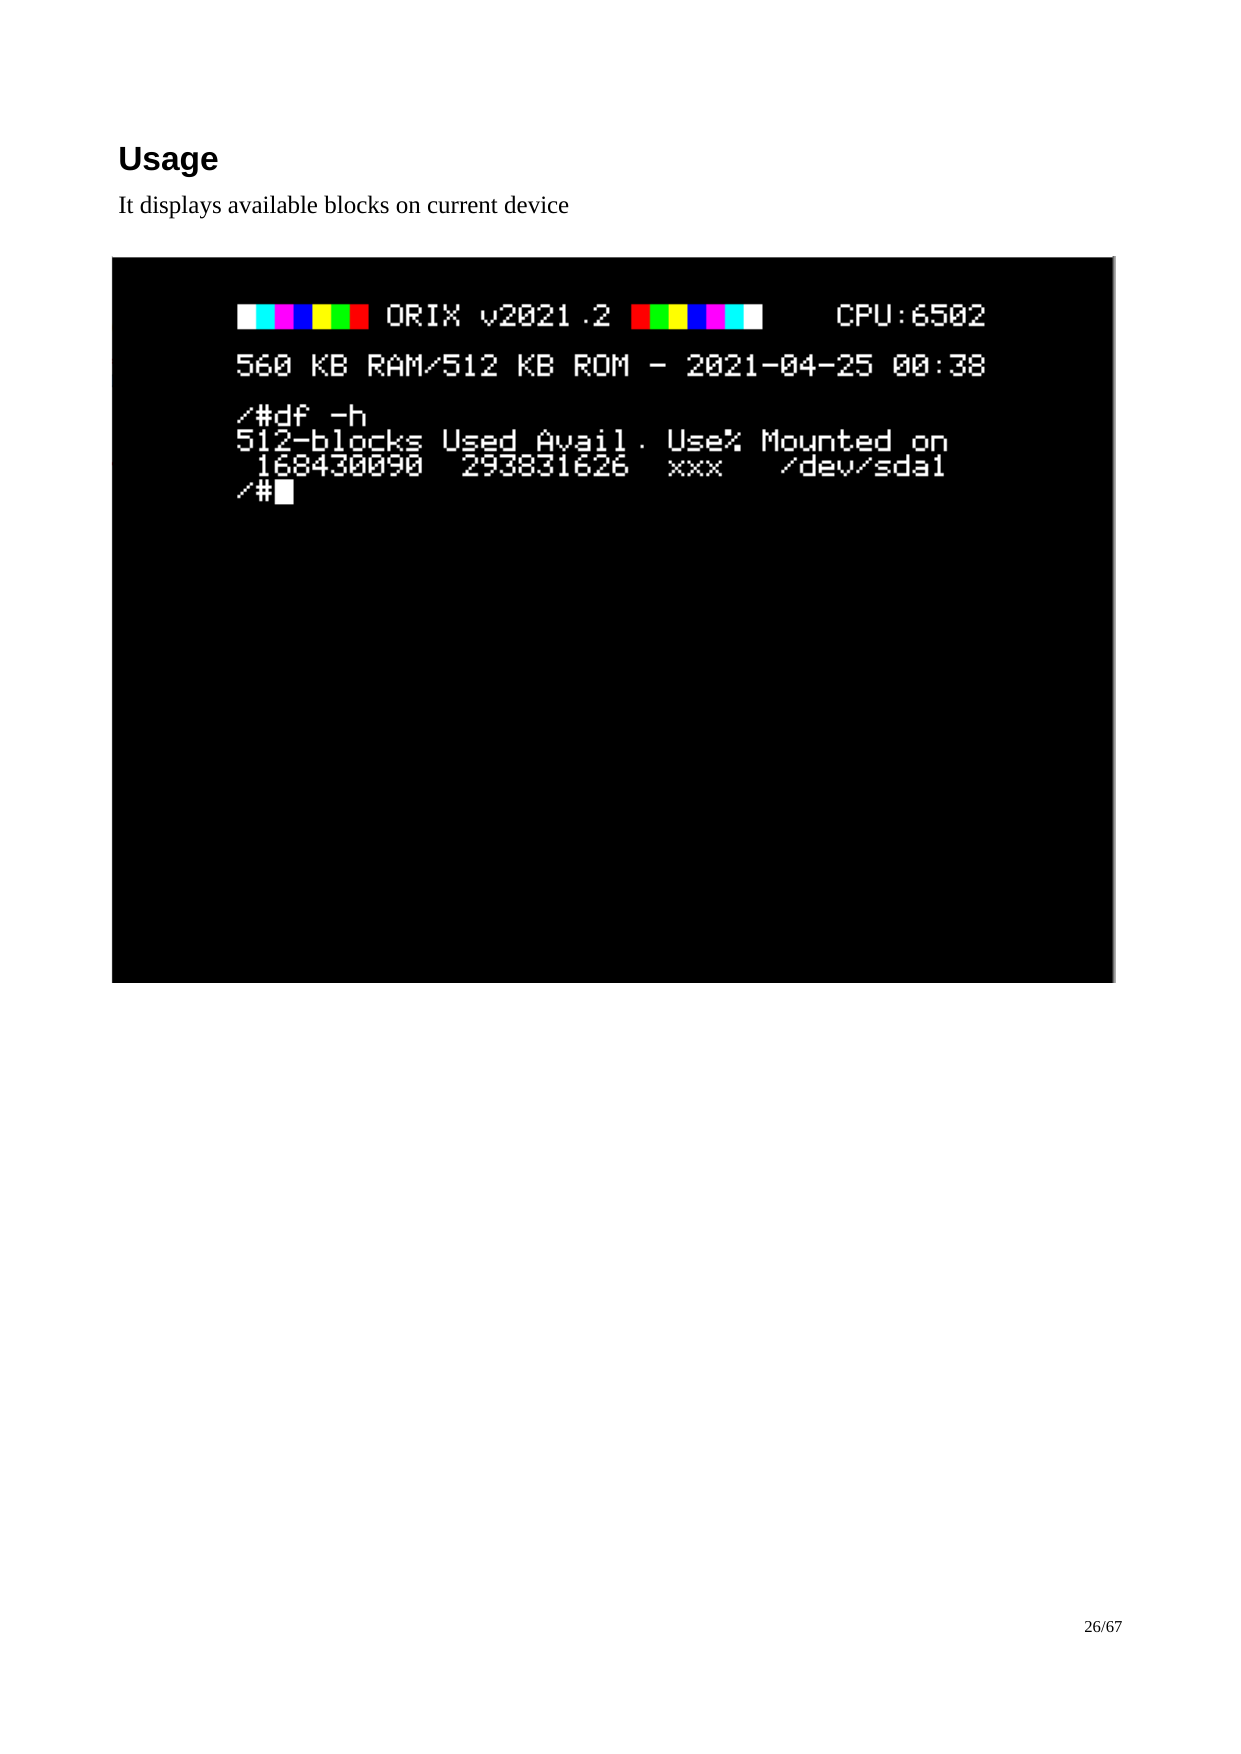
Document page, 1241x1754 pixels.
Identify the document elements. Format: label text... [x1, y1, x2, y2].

picture [111, 256, 1116, 983]
text It displays available blocks on current device [118, 190, 1122, 219]
subtitle Usage [118, 139, 1122, 178]
